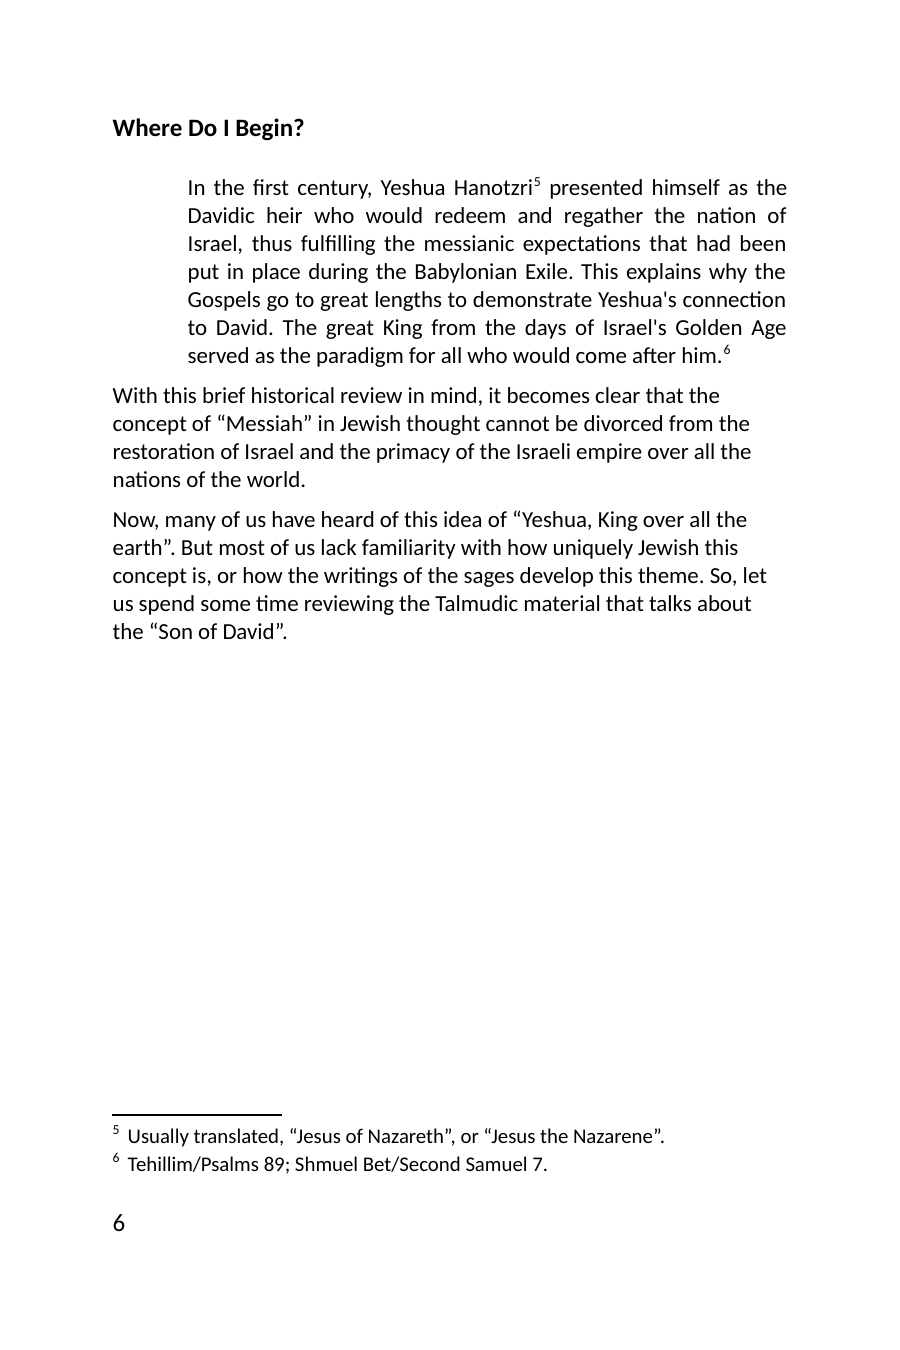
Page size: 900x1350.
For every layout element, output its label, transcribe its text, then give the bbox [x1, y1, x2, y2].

list Tehillim/Psalms 89; Shmuel Bet/Second Samuel 7. [112, 1149, 787, 1177]
list In the first century, Yeshua Hanotzri presented himself as the Davidic heir who would redeem and regather the nation of Israel, thus fulfilling the messianic expectations that had been put in place during the Babylonian Exile. This explains why the Gospels go to great lengths to demonstrate Yeshua's connection to David. The great King from the days of Israel's Golden Age served as the paradigm for all who would come after him. [150, 173, 787, 369]
list Usually translated, “Jesus of Nazareth”, or “Jesus the Nazarene”. [112, 1121, 787, 1149]
text With this brief historical review in mind, it becomes clear that the concept of “Messiah” in Jewish thought cannot be divorced from the restoration of Israel and the primacy of the Israeli empire over all the nations of the world. [112, 381, 787, 493]
text Now, many of us have heard of this idea of “Yeshua, King over all the earth”. But most of us lack familiarity with how uniquely Jewish this concept is, or how the writings of the sages develop this theme. So, let us spend some time reviewing the Talmudic material that talks about the “Son of David”. [112, 505, 787, 645]
